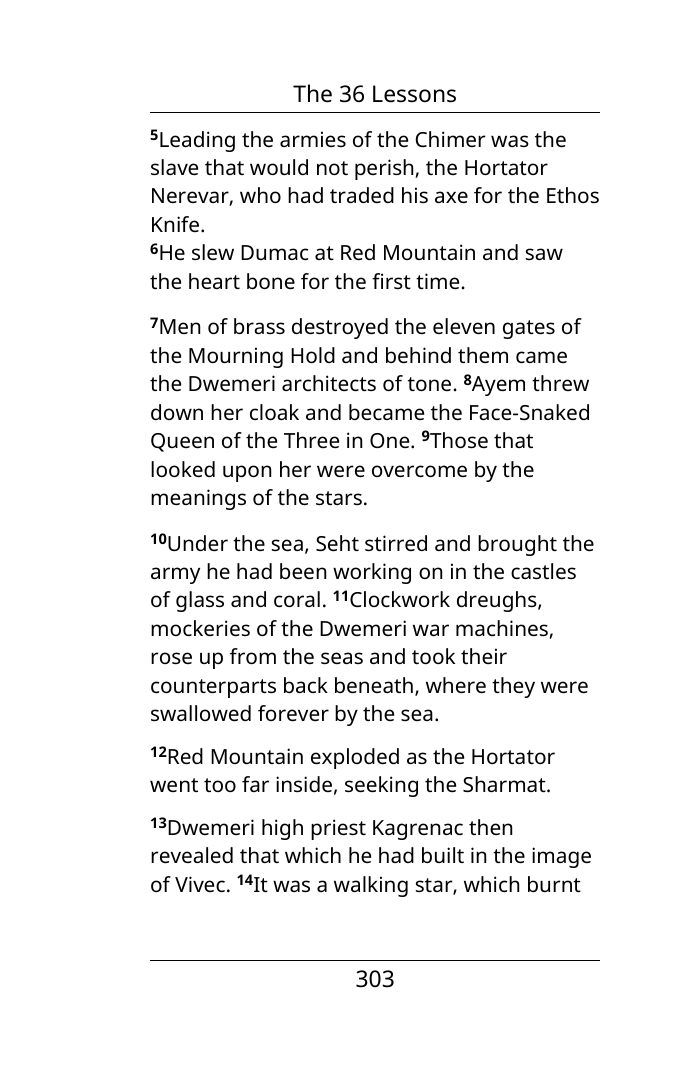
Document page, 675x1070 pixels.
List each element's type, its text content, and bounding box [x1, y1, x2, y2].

text 7Men of brass destroyed the eleven gates of the Mourning Hold and behind them came the Dwemeri architects of tone. 8Ayem threw down her cloak and became the Face-Snaked Queen of the Three in One. 9Those that looked upon her were overcome by the meanings of the stars. [150, 312, 600, 512]
text 10Under the sea, Seht stirred and brought the army he had been working on in the castles of glass and coral. 11Clockwork dreughs, mockeries of the Dwemeri war machines, rose up from the seas and took their counterparts back beneath, where they were swallowed forever by the sea. [150, 529, 600, 728]
text 13Dwemeri high priest Kagrenac then revealed that which he had built in the image of Vivec. 14It was a walking star, which burnt [150, 813, 600, 898]
text 5Leading the armies of the Chimer was the slave that would not perish, the Hortator Nerevar, who had traded his axe for the Ethos Knife. 6He slew Dumac at Red Mountain and saw the heart bone for the first time. [150, 125, 600, 295]
text 12Red Mountain exploded as the Hortator went too far inside, seeking the Sharmat. [150, 742, 600, 799]
